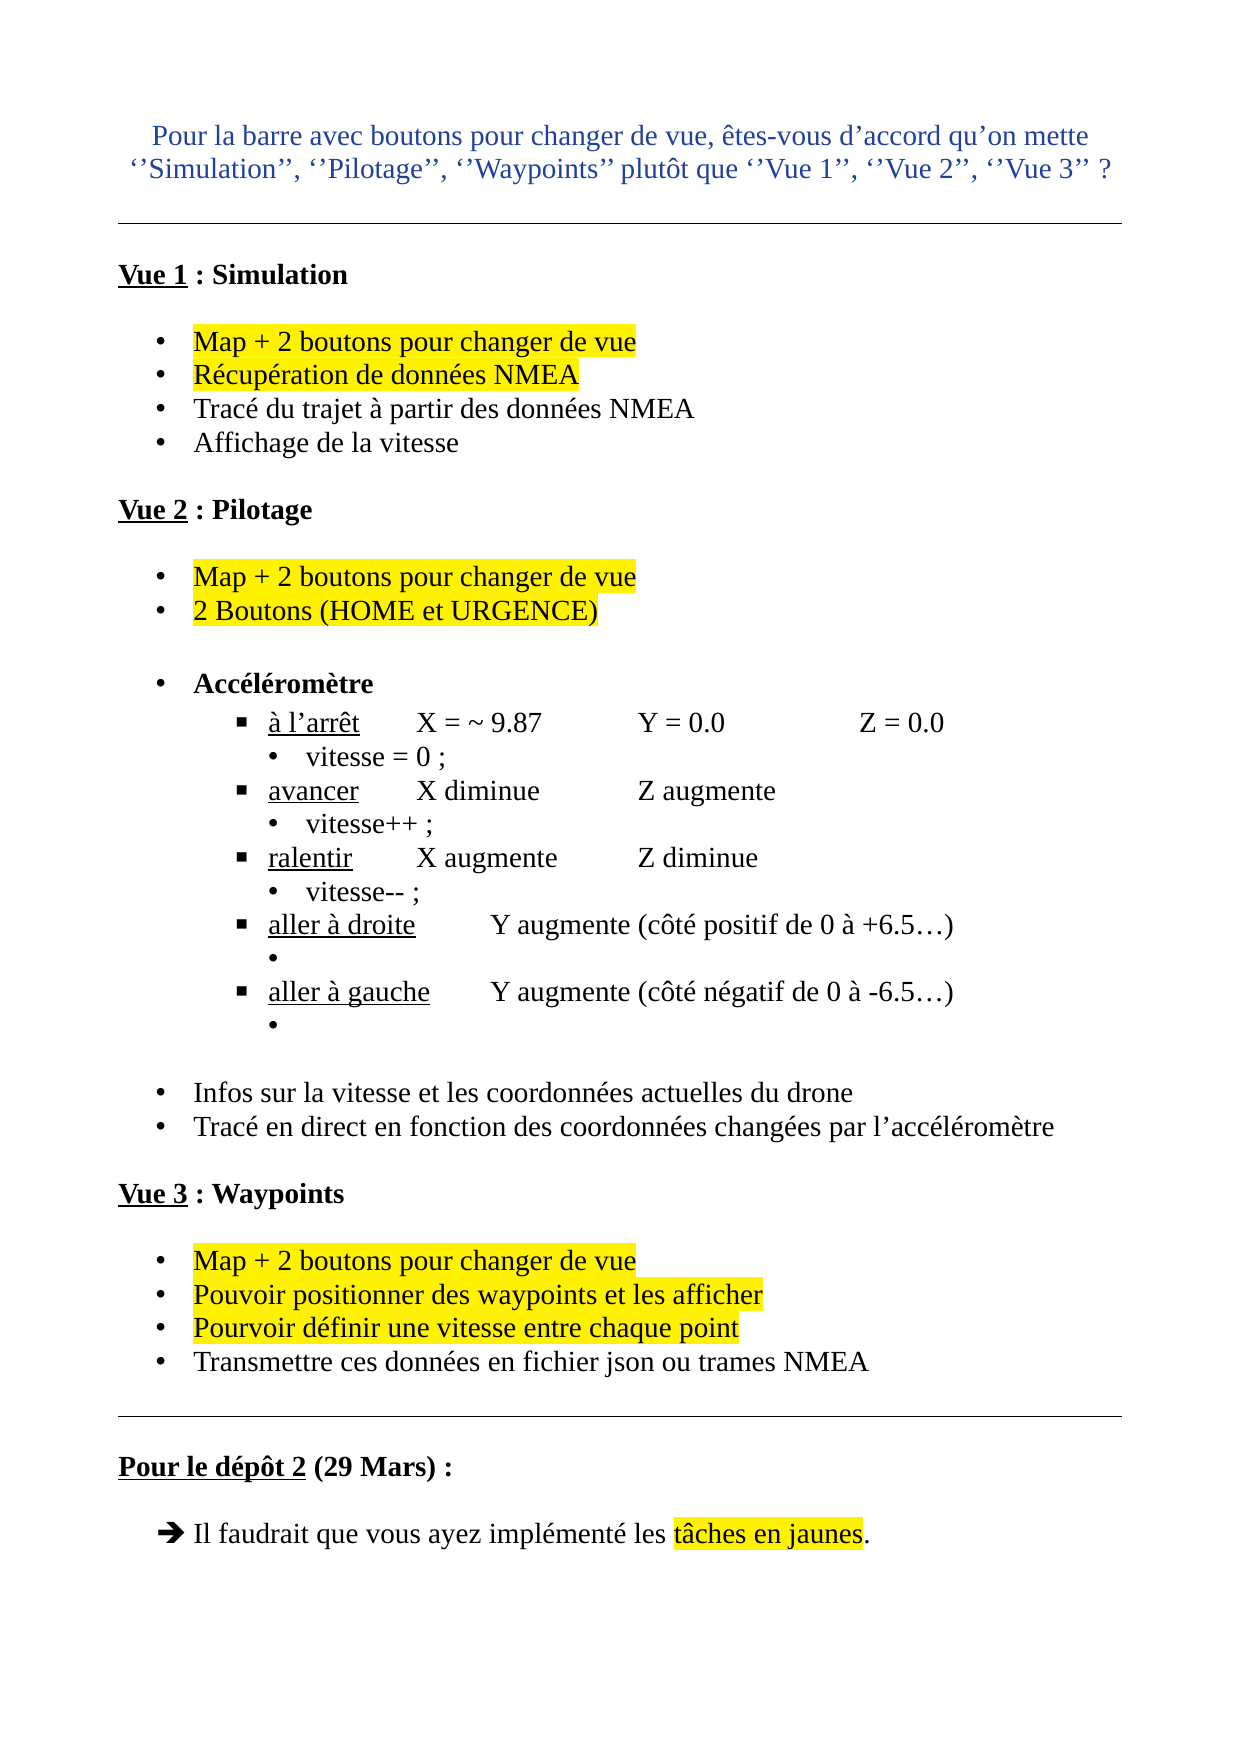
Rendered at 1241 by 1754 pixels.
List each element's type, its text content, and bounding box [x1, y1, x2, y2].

text Vue 3 : Waypoints [118, 1176, 1122, 1210]
list Pourvoir définir une vitesse entre chaque point [156, 1311, 1122, 1344]
list vitesse++ ; [268, 806, 1122, 840]
list Récupération de données NMEA [156, 357, 1122, 391]
list aller à droite Y augmente (côté positif de 0 à +6.5…) [231, 907, 1122, 941]
text Vue 2 : Pilotage [118, 492, 1122, 526]
list Accéléromètre [156, 666, 1122, 699]
list Affichage de la vitesse [156, 425, 1122, 458]
list à l’arrêt X = ~ 9.87 Y = 0.0 Z = 0.0 [231, 705, 1122, 739]
list Infos sur la vitesse et les coordonnées actuelles du drone [156, 1075, 1122, 1109]
list vitesse = 0 ; [268, 739, 1122, 773]
list aller à gauche Y augmente (côté négatif de 0 à -6.5…) [231, 974, 1122, 1008]
list avancer X diminue Z augmente [231, 773, 1122, 806]
text Pour la barre avec boutons pour changer de vue, êtes-vous d’accord qu’on mette ‘’Simulation’’, ‘’Pilotage’’, ‘’Waypoints’’ plutôt que ‘’Vue 1’’, ‘’Vue 2’’, ‘’Vue 3’’ ? [118, 118, 1122, 185]
list Tracé en direct en fonction des coordonnées changées par l’accéléromètre [156, 1109, 1122, 1143]
list Pouvoir positionner des waypoints et les afficher [156, 1277, 1122, 1311]
list Map + 2 boutons pour changer de vue [156, 1243, 1122, 1277]
list Map + 2 boutons pour changer de vue [156, 324, 1122, 357]
list Tracé du trajet à partir des données NMEA [156, 391, 1122, 425]
text Pour le dépôt 2 (29 Mars) : [118, 1449, 1122, 1483]
list 2 Boutons (HOME et URGENCE) [156, 593, 1122, 626]
list Map + 2 boutons pour changer de vue [156, 559, 1122, 593]
list Il faudrait que vous ayez implémenté les tâches en jaunes. [156, 1517, 1122, 1550]
text Vue 1 : Simulation [118, 257, 1122, 290]
list vitesse-- ; [268, 874, 1122, 907]
list Transmettre ces données en fichier json ou trames NMEA [156, 1344, 1122, 1378]
list ralentir X augmente Z diminue [231, 840, 1122, 874]
